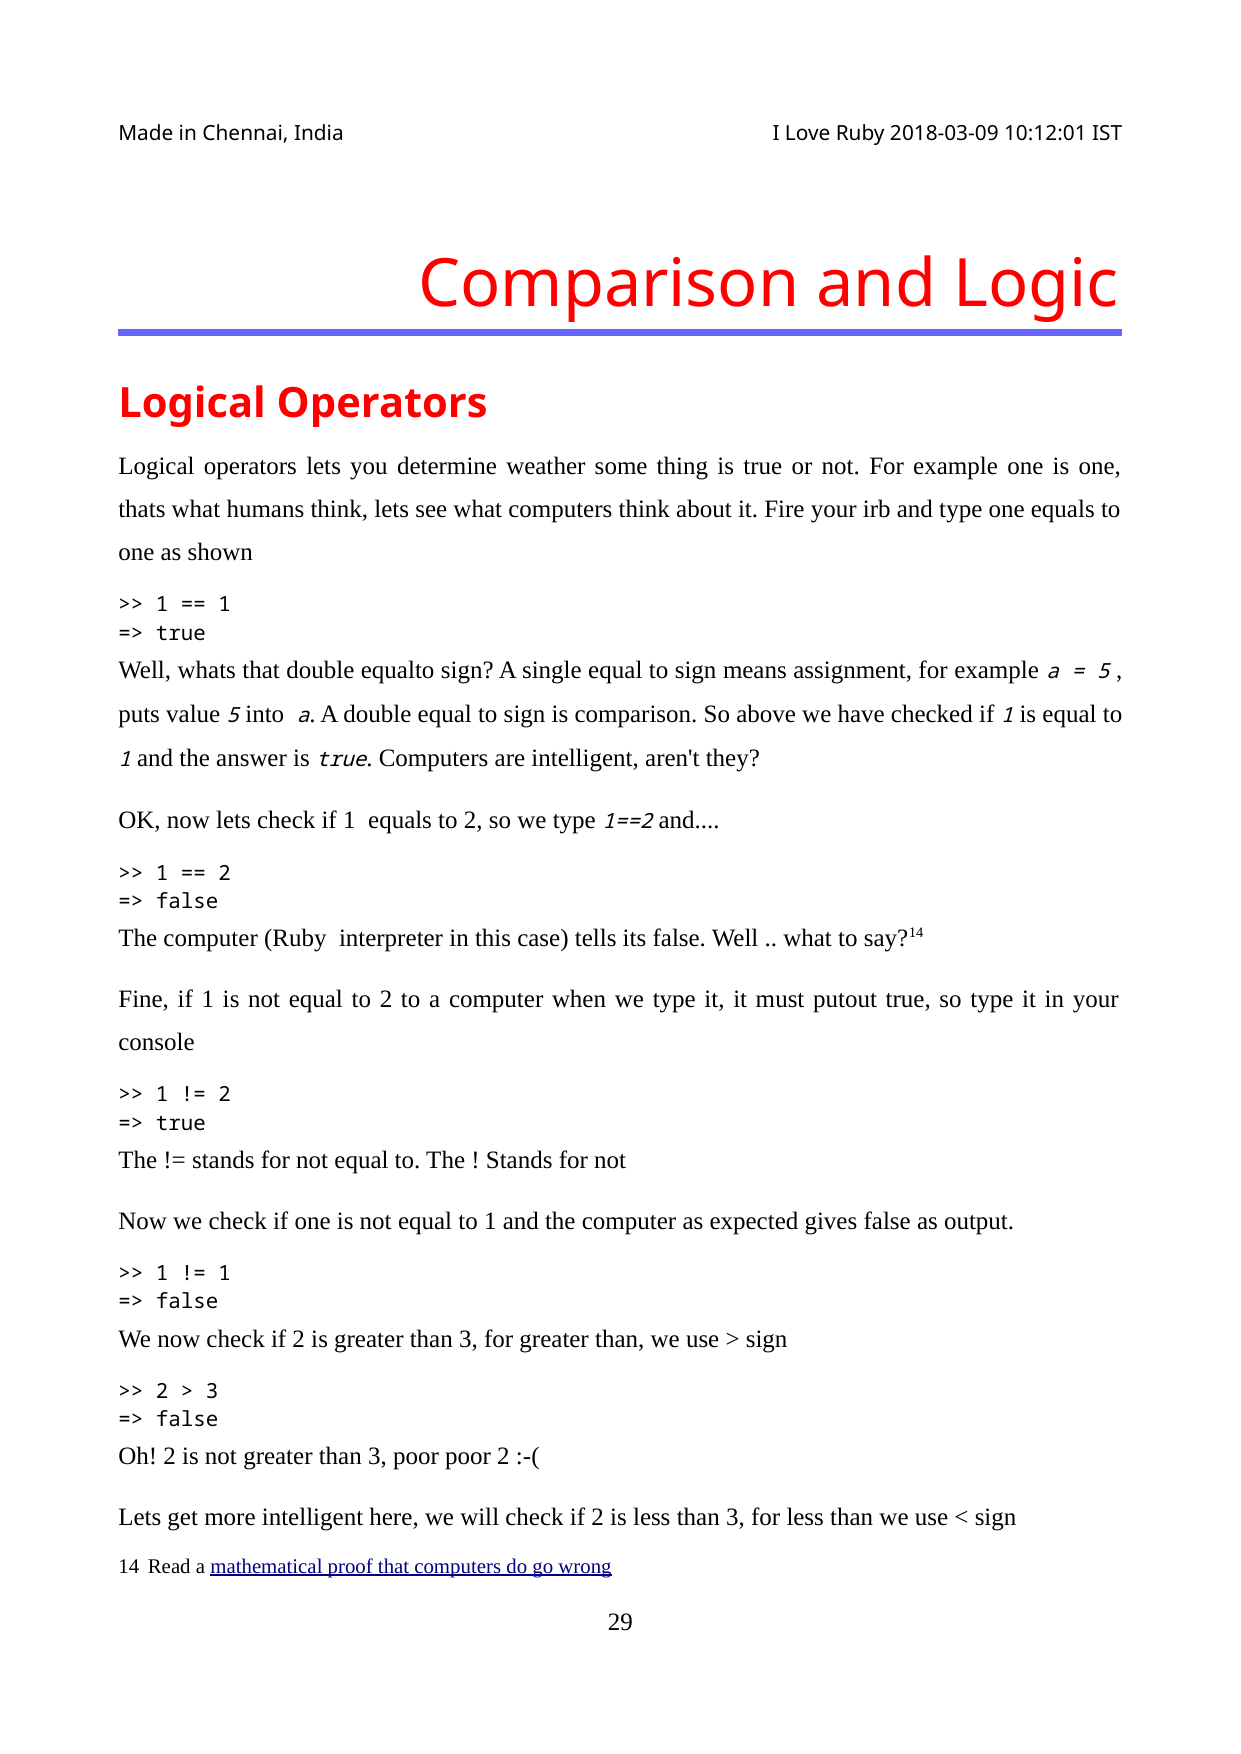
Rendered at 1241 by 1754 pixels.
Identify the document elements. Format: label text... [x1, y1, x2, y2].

text OK, now lets check if 1 equals to 2, so we type 1==2 and.... [118, 805, 1122, 834]
text => false [118, 1404, 1122, 1433]
text Read a mathematical proof that computers do go wrong [118, 1553, 1122, 1578]
text => true [118, 618, 1122, 646]
text >> 2 > 3 [118, 1376, 1122, 1404]
subtitle Comparison and Logic [118, 233, 1122, 329]
text Fine, if 1 is not equal to 2 to a computer when we type it, it must putout true, so type it in your console [118, 984, 1122, 1056]
text Logical operators lets you determine weather some thing is true or not. For example one is one, thats what humans think, lets see what computers think about it. Fire your irb and type one equals to one as shown [118, 451, 1122, 566]
subtitle Logical Operators [118, 373, 1122, 430]
text => false [118, 886, 1122, 915]
text => true [118, 1108, 1122, 1136]
text >> 1 != 2 [118, 1079, 1122, 1108]
text The != stands for not equal to. The ! Stands for not [118, 1145, 1122, 1174]
text Well, whats that double equalto sign? A single equal to sign means assignment, for example a = 5 , puts value 5 into a. A double equal to sign is comparison. So above we have checked if 1 is equal to 1 and the answer is true. Computers are intelligent, aren't they? [118, 655, 1122, 772]
text >> 1 == 1 [118, 589, 1122, 618]
text We now check if 2 is greater than 3, for greater than, we use > sign [118, 1324, 1122, 1352]
text Lets get more intelligent here, we will check if 2 is less than 3, for less than we use < sign [118, 1502, 1122, 1531]
text >> 1 == 2 [118, 858, 1122, 886]
text Oh! 2 is not greater than 3, poor poor 2 :-( [118, 1441, 1122, 1470]
text The computer (Ruby interpreter in this case) tells its false. Well .. what to say? [118, 923, 1122, 952]
text >> 1 != 1 [118, 1258, 1122, 1286]
text Now we check if one is not equal to 1 and the computer as expected gives false as output. [118, 1206, 1122, 1235]
text => false [118, 1286, 1122, 1315]
